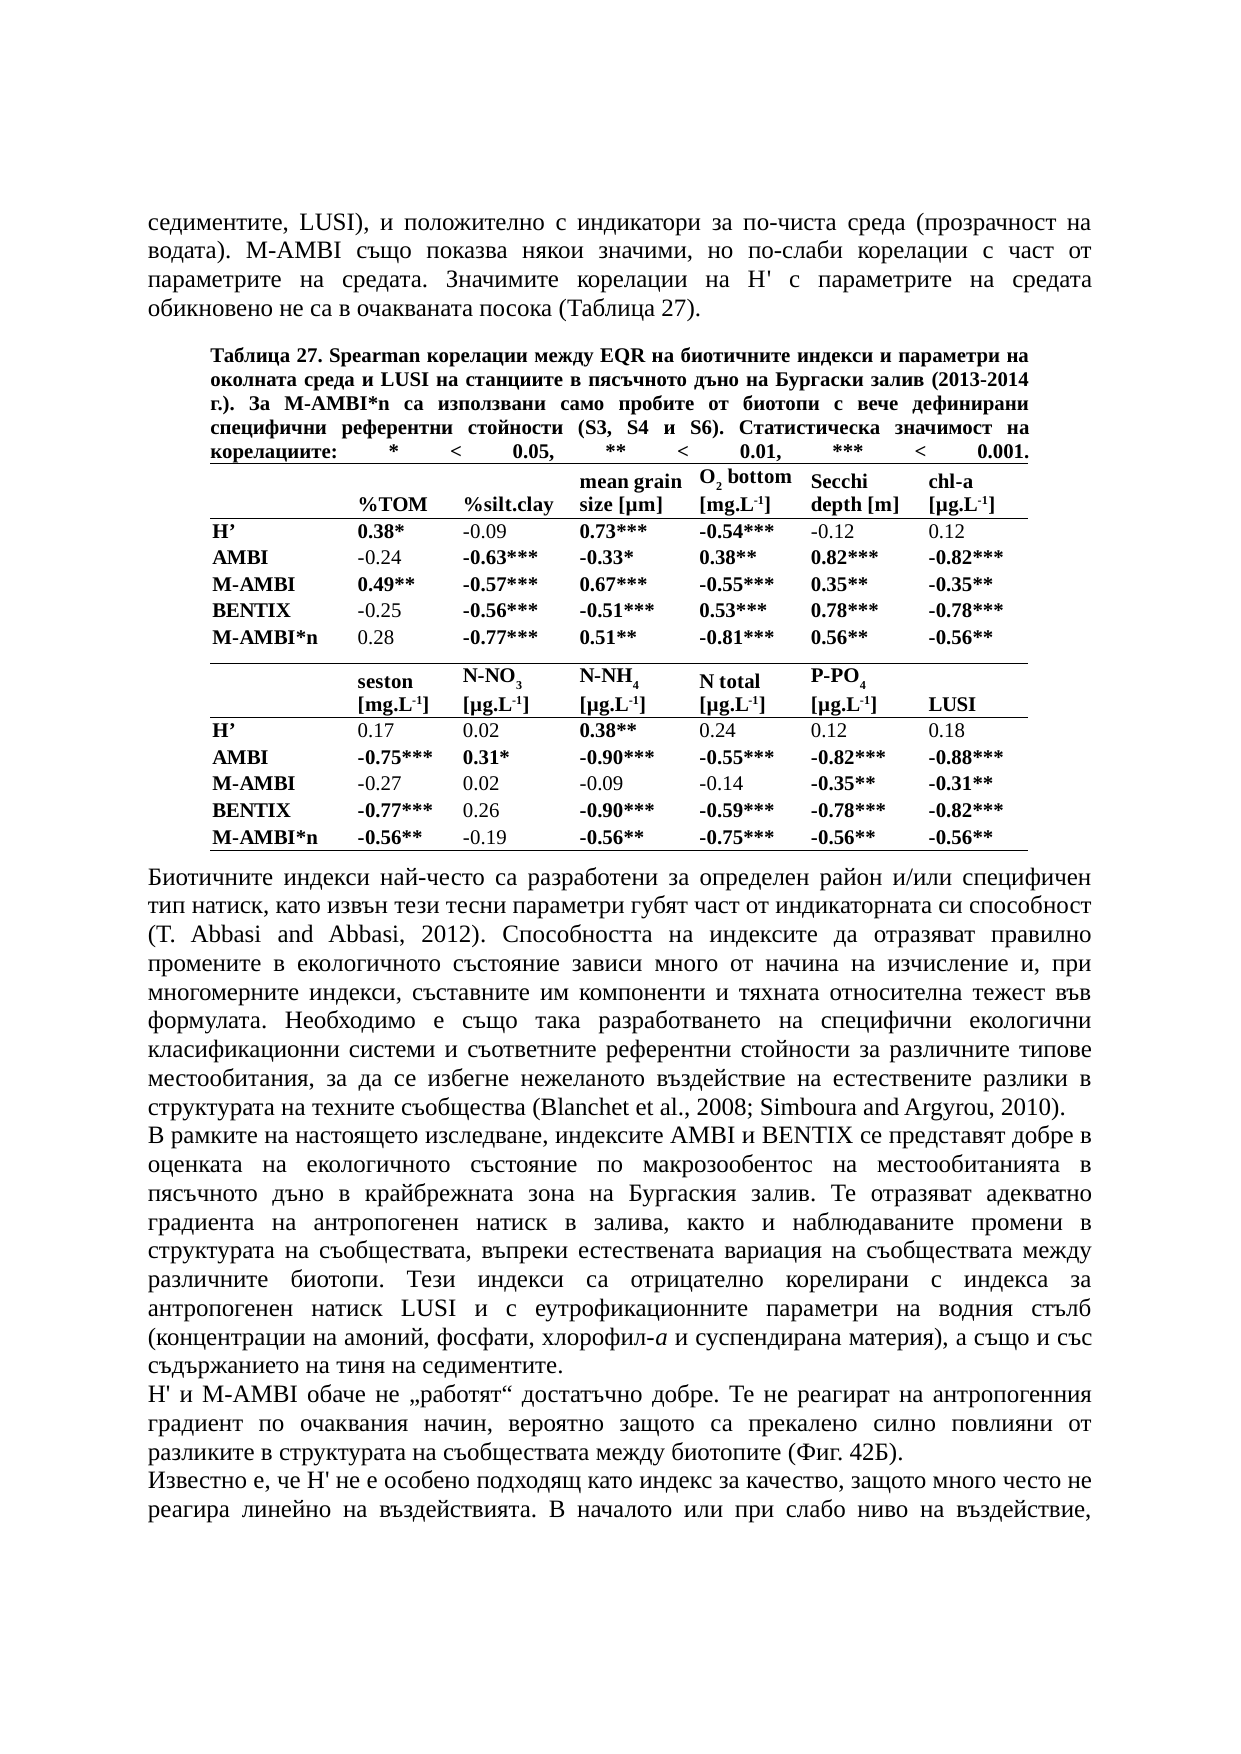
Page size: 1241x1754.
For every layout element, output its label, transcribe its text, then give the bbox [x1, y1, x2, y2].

text H' и M-AMBI обаче не „работят“ достатъчно добре. Те не реагират на антропогенния градиент по очаквания начин, вероятно защото са прекалено силно повлияни от разликите в структурата на съобществата между биотопите (Фиг. 42Б). [148, 1379, 1093, 1465]
text седиментите, LUSI), и положително с индикатори за по-чиста среда (прозрачност на водата). M-AMBI също показва някои значими, но по-слаби корелации с част от параметрите на средата. Значимите корелации на H' с параметрите на средата обикновено не са в очакваната посока (Таблица 27). [148, 207, 1093, 322]
text Таблица 27. Spearman корелации между EQR на биотичните индекси и параметри на околната среда и LUSI на станциите в пясъчното дъно на Бургаски залив (2013-2014 г.). За M-AMBI*n са използвани само пробите от биотопи с вече дефинирани специфични референтни стойности (S3, S4 и S6). Статистическа значимост на корелациите: * < 0.05, ** < 0.01, *** < 0.001. [210, 343, 1030, 853]
text Биотичните индекси най-често са разработени за определен район и/или специфичен тип натиск, като извън тези тесни параметри губят част от индикаторната си способност (T. Abbasi and Abbasi, 2012). Способността на индексите да отразяват правилно промените в екологичното състояние зависи много от начина на изчисление и, при многомерните индекси, съставните им компоненти и тяхната относителна тежест във формулата. Необходимо е също така разработването на специфични екологични класификационни системи и съответните референтни стойности за различните типове местообитания, за да се избегне нежеланото въздействие на естествените разлики в структурата на техните съобщества (Blanchet et al., 2008; Simboura and Argyrou, 2010). [148, 862, 1093, 1120]
text В рамките на настоящето изследване, индексите AMBI и BENTIX се представят добре в оценката на екологичното състояние по макрозообентос на местообитанията в пясъчното дъно в крайбрежната зона на Бургаския залив. Те отразяват адекватно градиента на антропогенен натиск в залива, както и наблюдаваните промени в структурата на съобществата, въпреки естествената вариация на съобществата между различните биотопи. Тези индекси са отрицателно корелирани с индекса за антропогенен натиск LUSI и с еутрофикационните параметри на водния стълб (концентрации на амоний, фосфати, хлорофил-а и суспендирана материя), а също и със съдържанието на тиня на седиментите. [148, 1120, 1093, 1379]
text Известно е, че H' не е особено подходящ като индекс за качество, защото много често не реагира линейно на въздействията. В началото или при слабо ниво на въздействие, [148, 1465, 1093, 1523]
